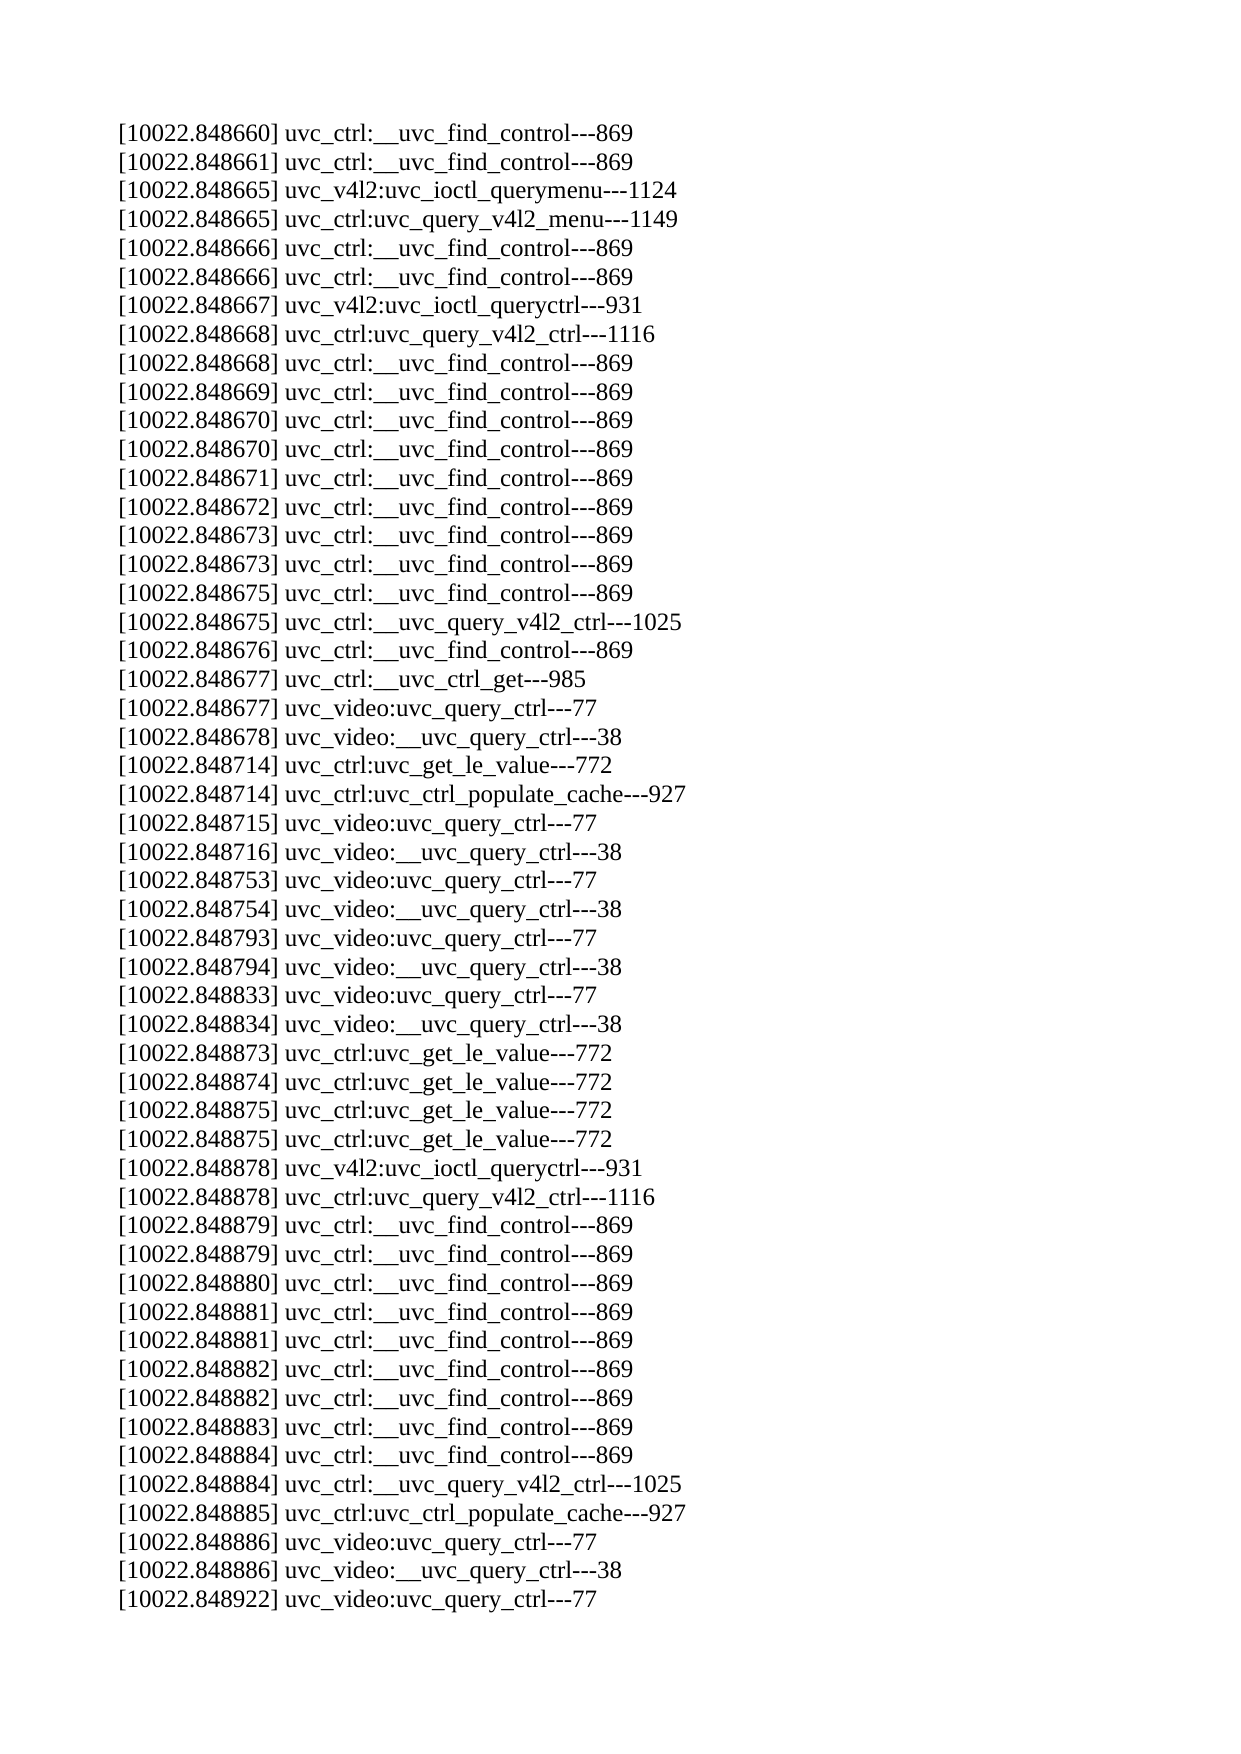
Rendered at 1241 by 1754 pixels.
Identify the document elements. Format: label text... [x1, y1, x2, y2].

text [10022.848794] uvc_video:__uvc_query_ctrl---38 [118, 952, 1122, 981]
text [10022.848881] uvc_ctrl:__uvc_find_control---869 [118, 1297, 1122, 1326]
text [10022.848873] uvc_ctrl:uvc_get_le_value---772 [118, 1038, 1122, 1067]
text [10022.848669] uvc_ctrl:__uvc_find_control---869 [118, 377, 1122, 406]
text [10022.848678] uvc_video:__uvc_query_ctrl---38 [118, 722, 1122, 751]
text [10022.848670] uvc_ctrl:__uvc_find_control---869 [118, 434, 1122, 463]
text [10022.848885] uvc_ctrl:uvc_ctrl_populate_cache---927 [118, 1498, 1122, 1527]
text [10022.848878] uvc_ctrl:uvc_query_v4l2_ctrl---1116 [118, 1182, 1122, 1211]
text [10022.848879] uvc_ctrl:__uvc_find_control---869 [118, 1211, 1122, 1239]
text [10022.848714] uvc_ctrl:uvc_get_le_value---772 [118, 751, 1122, 779]
text [10022.848716] uvc_video:__uvc_query_ctrl---38 [118, 837, 1122, 866]
text [10022.848665] uvc_ctrl:uvc_query_v4l2_menu---1149 [118, 204, 1122, 233]
text [10022.848879] uvc_ctrl:__uvc_find_control---869 [118, 1239, 1122, 1268]
text [10022.848666] uvc_ctrl:__uvc_find_control---869 [118, 262, 1122, 291]
text [10022.848673] uvc_ctrl:__uvc_find_control---869 [118, 549, 1122, 578]
text [10022.848793] uvc_video:uvc_query_ctrl---77 [118, 923, 1122, 952]
text [10022.848714] uvc_ctrl:uvc_ctrl_populate_cache---927 [118, 779, 1122, 808]
text [10022.848880] uvc_ctrl:__uvc_find_control---869 [118, 1268, 1122, 1297]
text [10022.848883] uvc_ctrl:__uvc_find_control---869 [118, 1412, 1122, 1441]
text [10022.848874] uvc_ctrl:uvc_get_le_value---772 [118, 1067, 1122, 1096]
text [10022.848882] uvc_ctrl:__uvc_find_control---869 [118, 1354, 1122, 1383]
text [10022.848875] uvc_ctrl:uvc_get_le_value---772 [118, 1096, 1122, 1124]
text [10022.848672] uvc_ctrl:__uvc_find_control---869 [118, 492, 1122, 521]
text [10022.848881] uvc_ctrl:__uvc_find_control---869 [118, 1326, 1122, 1354]
text [10022.848884] uvc_ctrl:__uvc_query_v4l2_ctrl---1025 [118, 1469, 1122, 1498]
text [10022.848667] uvc_v4l2:uvc_ioctl_queryctrl---931 [118, 291, 1122, 319]
text [10022.848671] uvc_ctrl:__uvc_find_control---869 [118, 463, 1122, 492]
text [10022.848833] uvc_video:uvc_query_ctrl---77 [118, 981, 1122, 1009]
text [10022.848673] uvc_ctrl:__uvc_find_control---869 [118, 521, 1122, 549]
text [10022.848886] uvc_video:uvc_query_ctrl---77 [118, 1527, 1122, 1556]
text [10022.848882] uvc_ctrl:__uvc_find_control---869 [118, 1383, 1122, 1412]
text [10022.848715] uvc_video:uvc_query_ctrl---77 [118, 808, 1122, 837]
text [10022.848884] uvc_ctrl:__uvc_find_control---869 [118, 1441, 1122, 1469]
text [10022.848754] uvc_video:__uvc_query_ctrl---38 [118, 894, 1122, 923]
text [10022.848666] uvc_ctrl:__uvc_find_control---869 [118, 233, 1122, 262]
text [10022.848675] uvc_ctrl:__uvc_query_v4l2_ctrl---1025 [118, 607, 1122, 636]
text [10022.848675] uvc_ctrl:__uvc_find_control---869 [118, 578, 1122, 607]
text [10022.848660] uvc_ctrl:__uvc_find_control---869 [118, 118, 1122, 147]
text [10022.848668] uvc_ctrl:__uvc_find_control---869 [118, 348, 1122, 377]
text [10022.848834] uvc_video:__uvc_query_ctrl---38 [118, 1009, 1122, 1038]
text [10022.848661] uvc_ctrl:__uvc_find_control---869 [118, 147, 1122, 176]
text [10022.848875] uvc_ctrl:uvc_get_le_value---772 [118, 1124, 1122, 1153]
text [10022.848677] uvc_ctrl:__uvc_ctrl_get---985 [118, 664, 1122, 693]
text [10022.848670] uvc_ctrl:__uvc_find_control---869 [118, 406, 1122, 434]
text [10022.848676] uvc_ctrl:__uvc_find_control---869 [118, 636, 1122, 664]
text [10022.848753] uvc_video:uvc_query_ctrl---77 [118, 866, 1122, 894]
text [10022.848922] uvc_video:uvc_query_ctrl---77 [118, 1584, 1122, 1613]
text [10022.848878] uvc_v4l2:uvc_ioctl_queryctrl---931 [118, 1153, 1122, 1182]
text [10022.848665] uvc_v4l2:uvc_ioctl_querymenu---1124 [118, 176, 1122, 204]
text [10022.848668] uvc_ctrl:uvc_query_v4l2_ctrl---1116 [118, 319, 1122, 348]
text [10022.848886] uvc_video:__uvc_query_ctrl---38 [118, 1556, 1122, 1584]
text [10022.848677] uvc_video:uvc_query_ctrl---77 [118, 693, 1122, 722]
